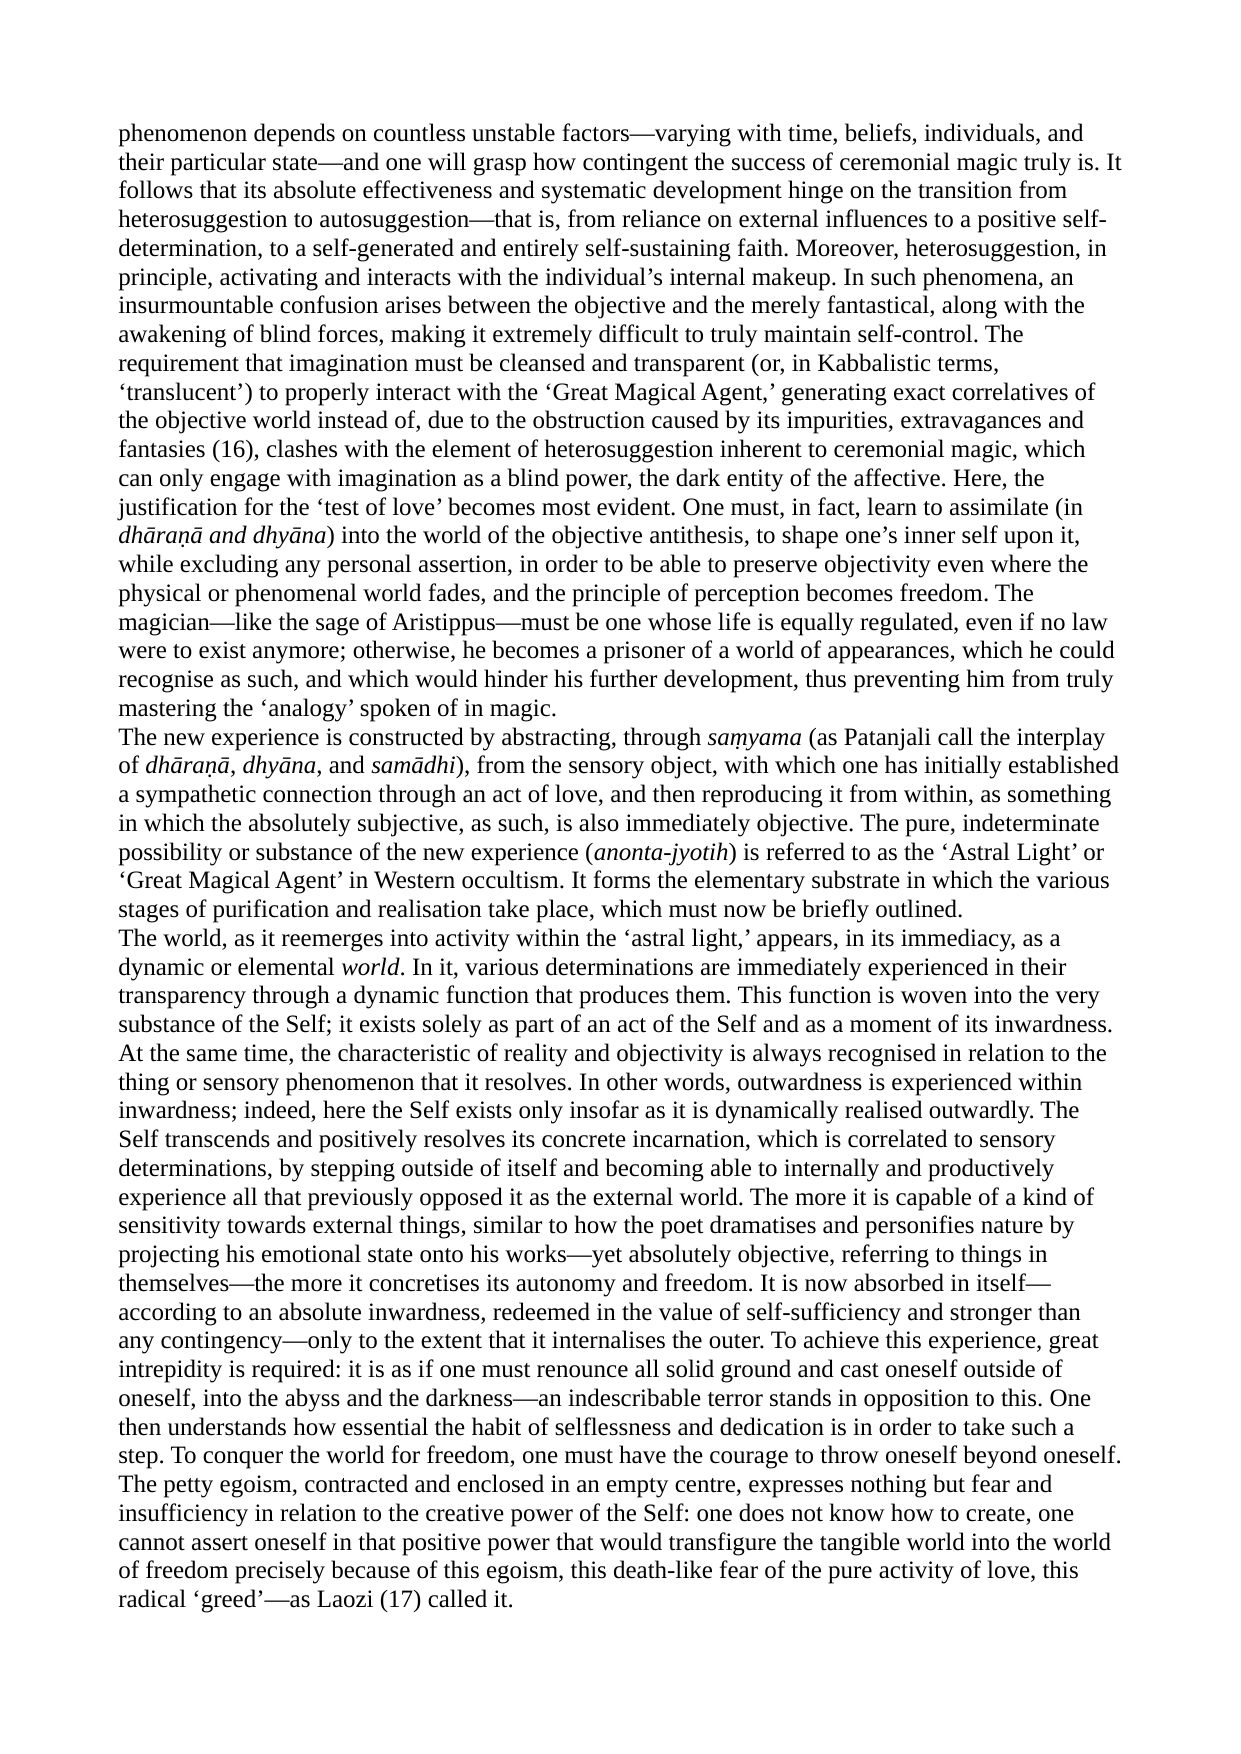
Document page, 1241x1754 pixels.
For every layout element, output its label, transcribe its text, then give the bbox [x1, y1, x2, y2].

text The new experience is constructed by abstracting, through saṃyama (as Patanjali call the interplay of dhāraṇā, dhyāna, and samādhi), from the sensory object, with which one has initially established a sympathetic connection through an act of love, and then reproducing it from within, as something in which the absolutely subjective, as such, is also immediately objective. The pure, indeterminate possibility or substance of the new experience (anonta-jyotih) is referred to as the ‘Astral Light’ or ‘Great Magical Agent’ in Western occultism. It forms the elementary substrate in which the various stages of purification and realisation take place, which must now be briefly outlined. [118, 722, 1122, 923]
text phenomenon depends on countless unstable factors—varying with time, beliefs, individuals, and their particular state—and one will grasp how contingent the success of ceremonial magic truly is. It follows that its absolute effectiveness and systematic development hinge on the transition from heterosuggestion to autosuggestion—that is, from reliance on external influences to a positive self-determination, to a self-generated and entirely self-sustaining faith. Moreover, heterosuggestion, in principle, activating and interacts with the individual’s internal makeup. In such phenomena, an insurmountable confusion arises between the objective and the merely fantastical, along with the awakening of blind forces, making it extremely difficult to truly maintain self-control. The requirement that imagination must be cleansed and transparent (or, in Kabbalistic terms, ‘translucent’) to properly interact with the ‘Great Magical Agent,’ generating exact correlatives of the objective world instead of, due to the obstruction caused by its impurities, extravagances and fantasies (16), clashes with the element of heterosuggestion inherent to ceremonial magic, which can only engage with imagination as a blind power, the dark entity of the affective. Here, the justification for the ‘test of love’ becomes most evident. One must, in fact, learn to assimilate (in dhāraṇā and dhyāna) into the world of the objective antithesis, to shape one’s inner self upon it, while excluding any personal assertion, in order to be able to preserve objectivity even where the physical or phenomenal world fades, and the principle of perception becomes freedom. The magician—like the sage of Aristippus—must be one whose life is equally regulated, even if no law were to exist anymore; otherwise, he becomes a prisoner of a world of appearances, which he could recognise as such, and which would hinder his further development, thus preventing him from truly mastering the ‘analogy’ spoken of in magic. [118, 118, 1122, 722]
text The world, as it reemerges into activity within the ‘astral light,’ appears, in its immediacy, as a dynamic or elemental world. In it, various determinations are immediately experienced in their transparency through a dynamic function that produces them. This function is woven into the very substance of the Self; it exists solely as part of an act of the Self and as a moment of its inwardness. At the same time, the characteristic of reality and objectivity is always recognised in relation to the thing or sensory phenomenon that it resolves. In other words, outwardness is experienced within inwardness; indeed, here the Self exists only insofar as it is dynamically realised outwardly. The Self transcends and positively resolves its concrete incarnation, which is correlated to sensory determinations, by stepping outside of itself and becoming able to internally and productively experience all that previously opposed it as the external world. The more it is capable of a kind of sensitivity towards external things, similar to how the poet dramatises and personifies nature by projecting his emotional state onto his works—yet absolutely objective, referring to things in themselves—the more it concretises its autonomy and freedom. It is now absorbed in itself—according to an absolute inwardness, redeemed in the value of self-sufficiency and stronger than any contingency—only to the extent that it internalises the outer. To achieve this experience, great intrepidity is required: it is as if one must renounce all solid ground and cast oneself outside of oneself, into the abyss and the darkness—an indescribable terror stands in opposition to this. One then understands how essential the habit of selflessness and dedication is in order to take such a step. To conquer the world for freedom, one must have the courage to throw oneself beyond oneself. The petty egoism, contracted and enclosed in an empty centre, expresses nothing but fear and insufficiency in relation to the creative power of the Self: one does not know how to create, one cannot assert oneself in that positive power that would transfigure the tangible world into the world of freedom precisely because of this egoism, this death-like fear of the pure activity of love, this radical ‘greed’—as Laozi (17) called it. [118, 923, 1122, 1613]
